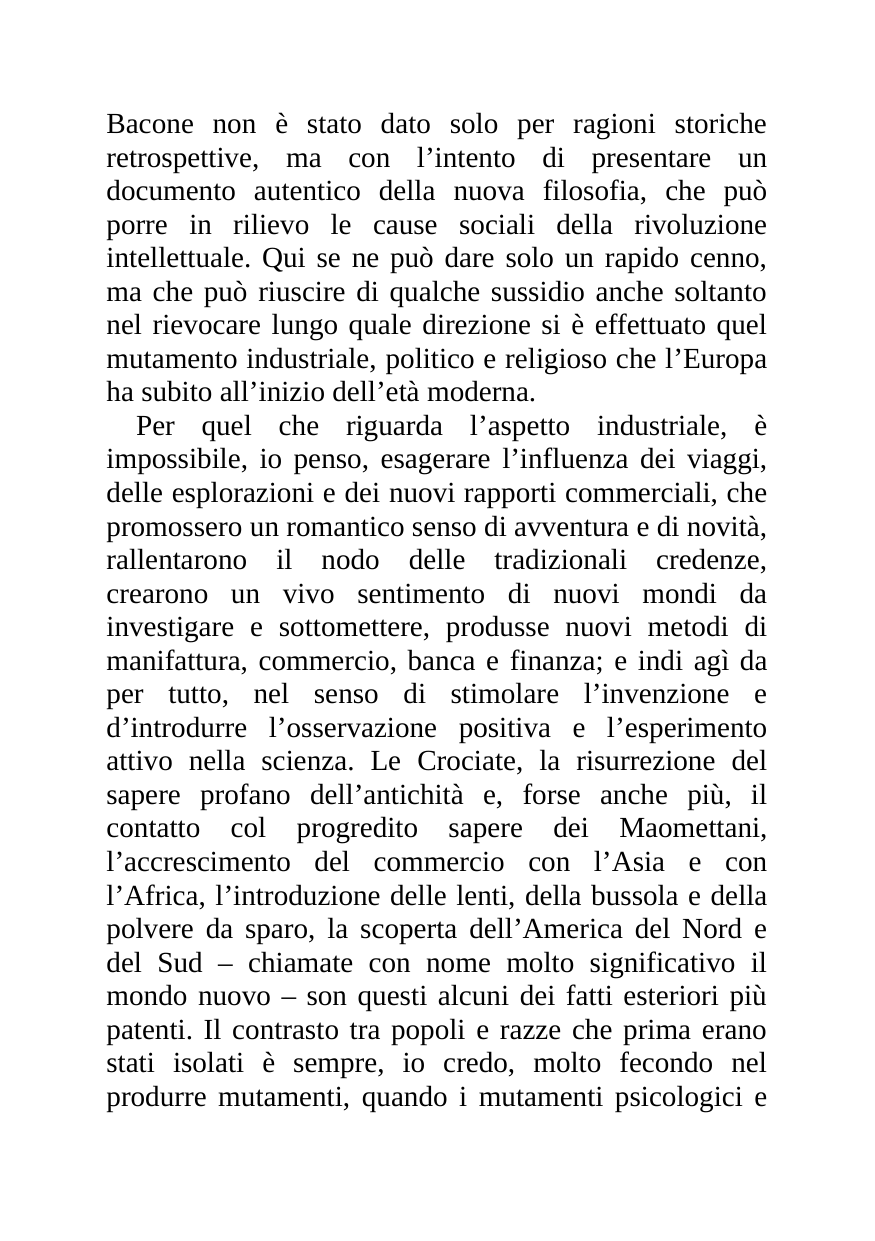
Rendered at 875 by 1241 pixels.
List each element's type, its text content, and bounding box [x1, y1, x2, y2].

text Per quel che riguarda l’aspetto industriale, è impossibile, io penso, esagerare l’influenza dei viaggi, delle esplorazioni e dei nuovi rapporti commerciali, che promossero un romantico senso di avventura e di novità, rallentarono il nodo delle tradizionali credenze, crearono un vivo sentimento di nuovi mondi da investigare e sottomettere, produsse nuovi metodi di manifattura, commercio, banca e finanza; e indi agì da per tutto, nel senso di stimolare l’invenzione e d’introdurre l’osservazione positiva e l’esperimento attivo nella scienza. Le Crociate, la risurrezione del sapere profano dell’antichità e, forse anche più, il contatto col progredito sapere dei Maomettani, l’accrescimento del commercio con l’Asia e con l’Africa, l’introduzione delle lenti, della bussola e della polvere da sparo, la scoperta dell’America del Nord e del Sud – chiamate con nome molto significativo il mondo nuovo – son questi alcuni dei fatti esteriori più patenti. Il contrasto tra popoli e razze che prima erano stati isolati è sempre, io credo, molto fecondo nel produrre mutamenti, quando i mutamenti psicologici e [106, 408, 768, 1112]
text Bacone non è stato dato solo per ragioni storiche retrospettive, ma con l’intento di presentare un documento autentico della nuova filosofia, che può porre in rilievo le cause sociali della rivoluzione intellettuale. Qui se ne può dare solo un rapido cenno, ma che può riuscire di qualche sussidio anche soltanto nel rievocare lungo quale direzione si è effettuato quel mutamento industriale, politico e religioso che l’Europa ha subito all’inizio dell’età moderna. [106, 106, 768, 408]
